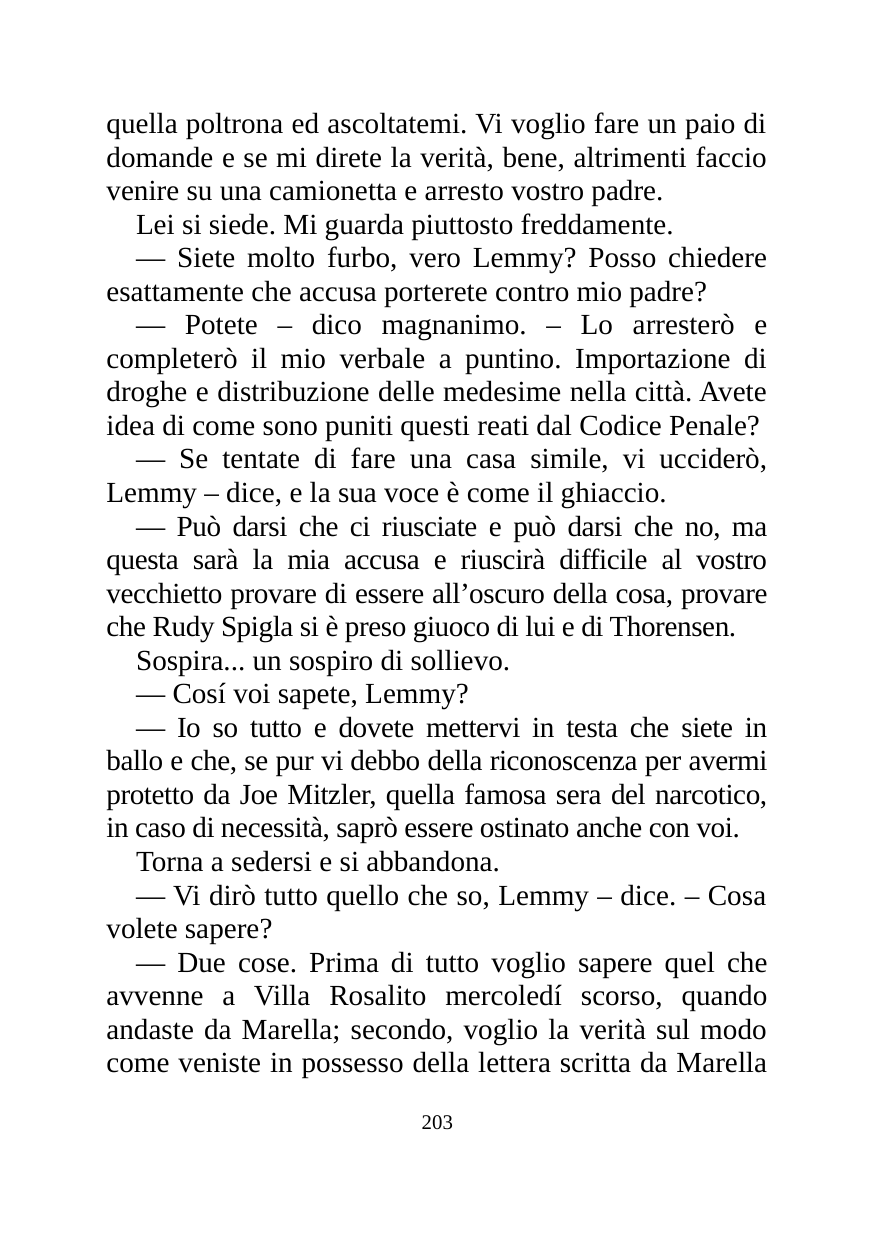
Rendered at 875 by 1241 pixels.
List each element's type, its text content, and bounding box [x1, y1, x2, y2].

text — Due cose. Prima di tutto voglio sapere quel che avvenne a Villa Rosalito mercoledí scorso, quando andaste da Marella; secondo, voglio la verità sul modo come veniste in possesso della lettera scritta da Marella [106, 945, 768, 1079]
text — Se tentate di fare una casa simile, vi ucciderò, Lemmy – dice, e la sua voce è come il ghiaccio. [106, 442, 768, 509]
text Sospira... un sospiro di sollievo. [106, 643, 768, 676]
text Lei si siede. Mi guarda piuttosto freddamente. [106, 207, 768, 240]
text — Cosí voi sapete, Lemmy? [106, 676, 768, 710]
text — Vi dirò tutto quello che so, Lemmy – dice. – Cosa volete sapere? [106, 878, 768, 945]
text — Siete molto furbo, vero Lemmy? Posso chiedere esattamente che accusa porterete contro mio padre? [106, 240, 768, 307]
text quella poltrona ed ascoltatemi. Vi voglio fare un paio di domande e se mi direte la verità, bene, altrimenti faccio venire su una camionetta e arresto vostro padre. [106, 106, 768, 207]
text — Può darsi che ci riusciate e può darsi che no, ma questa sarà la mia accusa e riuscirà difficile al vostro vecchietto provare di essere all’oscuro della cosa, provare che Rudy Spigla si è preso giuoco di lui e di Thorensen. [106, 509, 768, 643]
text — Io so tutto e dovete mettervi in testa che siete in ballo e che, se pur vi debbo della riconoscenza per avermi protetto da Joe Mitzler, quella famosa sera del narcotico, in caso di necessità, saprò essere ostinato anche con voi. [106, 710, 768, 844]
text Torna a sedersi e si abbandona. [106, 844, 768, 878]
text — Potete – dico magnanimo. – Lo arresterò e completerò il mio verbale a puntino. Importazione di droghe e distribuzione delle medesime nella città. Avete idea di come sono puniti questi reati dal Codice Penale? [106, 307, 768, 442]
